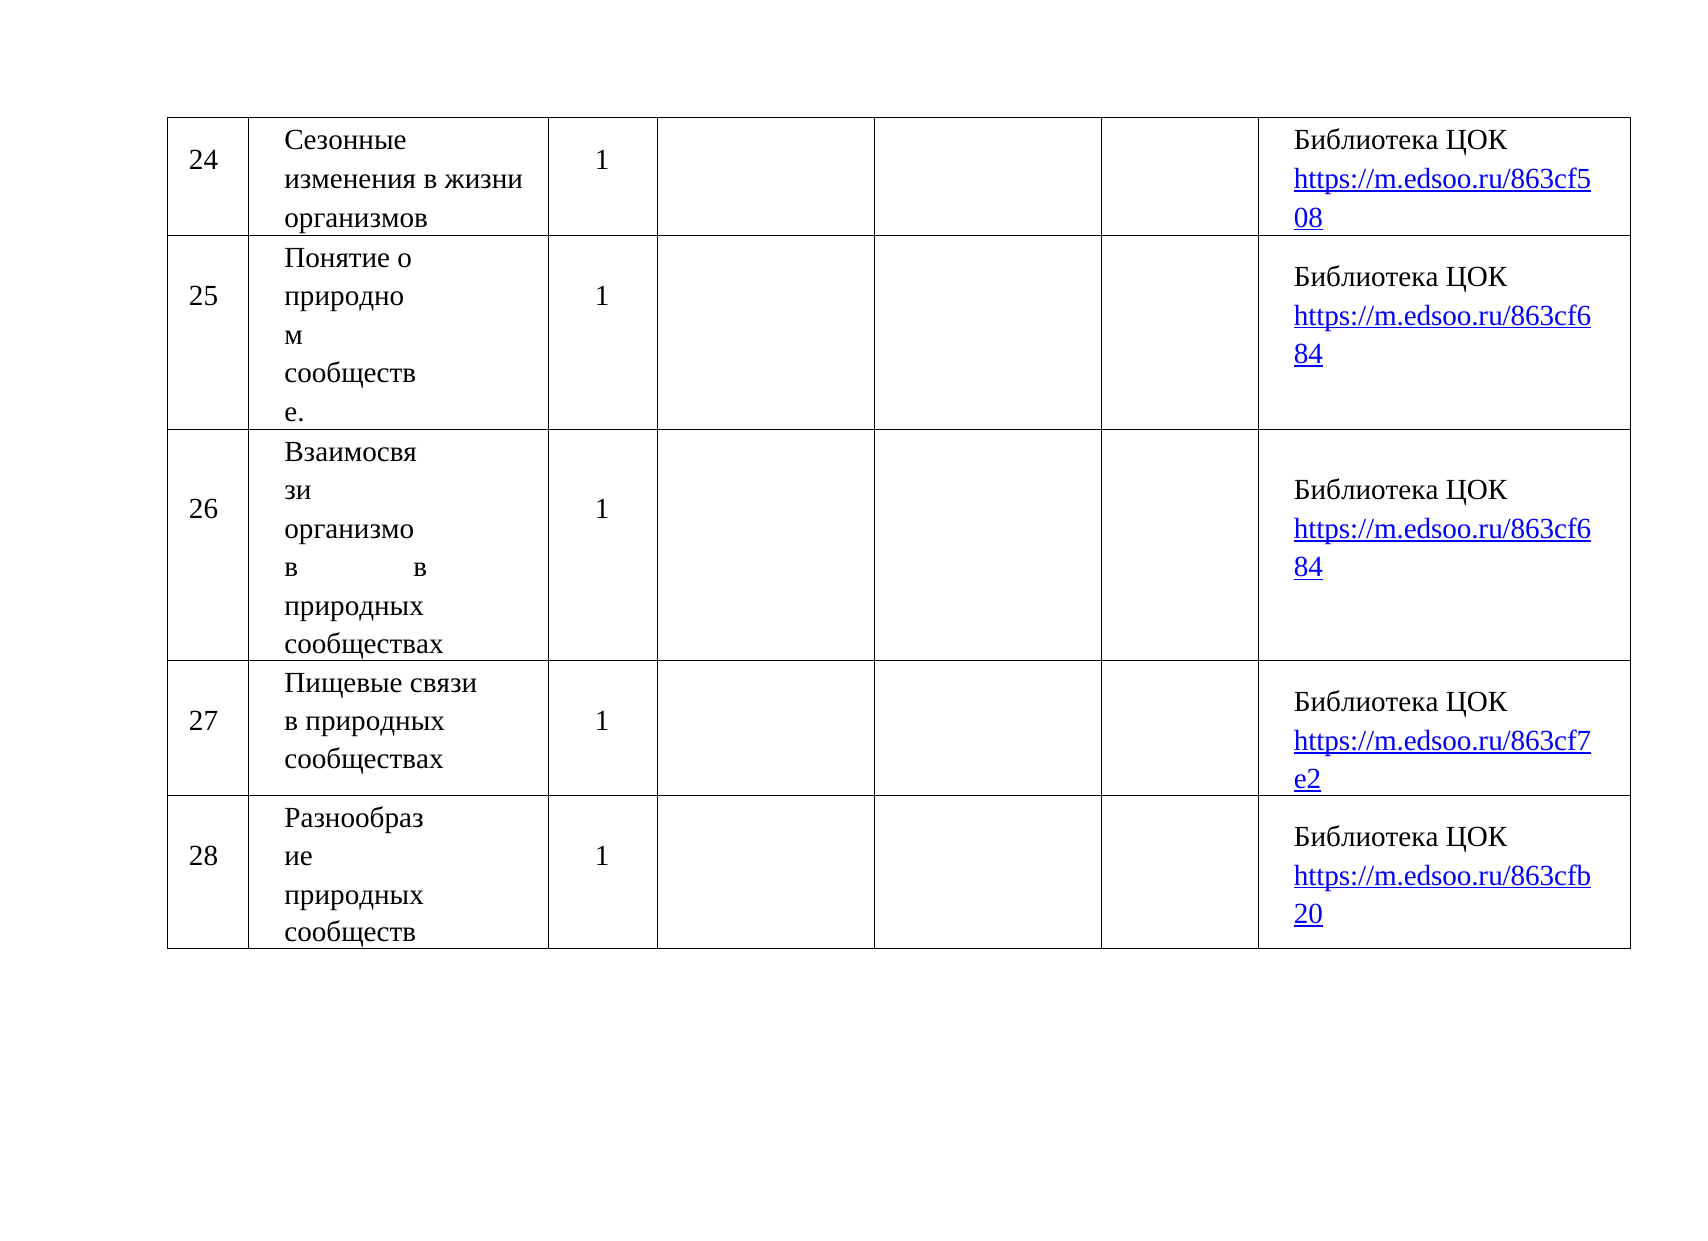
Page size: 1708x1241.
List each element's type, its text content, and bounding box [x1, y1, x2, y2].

table_header [1102, 118, 1258, 235]
table_cell 1 [549, 236, 657, 429]
table_cell 1 [549, 796, 657, 948]
table_cell Понятие о природном сообществе. [249, 236, 548, 429]
table_header [875, 118, 1101, 235]
table_cell [1102, 796, 1258, 948]
table_cell Библиотека ЦОК https://m.edsoo.ru/863cfb20 [1259, 796, 1630, 948]
table_cell 27 [168, 661, 248, 795]
table_cell 26 [168, 430, 248, 660]
table_cell Библиотека ЦОК https://m.edsoo.ru/863cf7e2 [1259, 661, 1630, 795]
table_cell [875, 236, 1101, 429]
table_cell Библиотека ЦОК https://m.edsoo.ru/863cf684 [1259, 236, 1630, 429]
table_header [658, 118, 874, 235]
table_cell Пищевые связи в природных сообществах [249, 661, 548, 795]
table_cell 25 [168, 236, 248, 429]
table_header 1 [549, 118, 657, 235]
table_header 24 [168, 118, 248, 235]
table_cell [658, 796, 874, 948]
table_cell Взаимосвязи организмов в природных сообществах [249, 430, 548, 660]
table_header Сезонные изменения в жизни организмов [249, 118, 548, 235]
table_cell [658, 430, 874, 660]
table_cell [875, 661, 1101, 795]
table_cell 1 [549, 430, 657, 660]
table_cell [875, 430, 1101, 660]
table_cell Разнообразие природных сообществ [249, 796, 548, 948]
table_cell [875, 796, 1101, 948]
table_cell Библиотека ЦОК https://m.edsoo.ru/863cf684 [1259, 430, 1630, 660]
table_cell [658, 236, 874, 429]
table_cell 28 [168, 796, 248, 948]
table_cell [658, 661, 874, 795]
table_cell [1102, 430, 1258, 660]
table_header Библиотека ЦОК https://m.edsoo.ru/863cf508 [1259, 118, 1630, 235]
table_cell [1102, 236, 1258, 429]
table_cell [1102, 661, 1258, 795]
table_cell 1 [549, 661, 657, 795]
